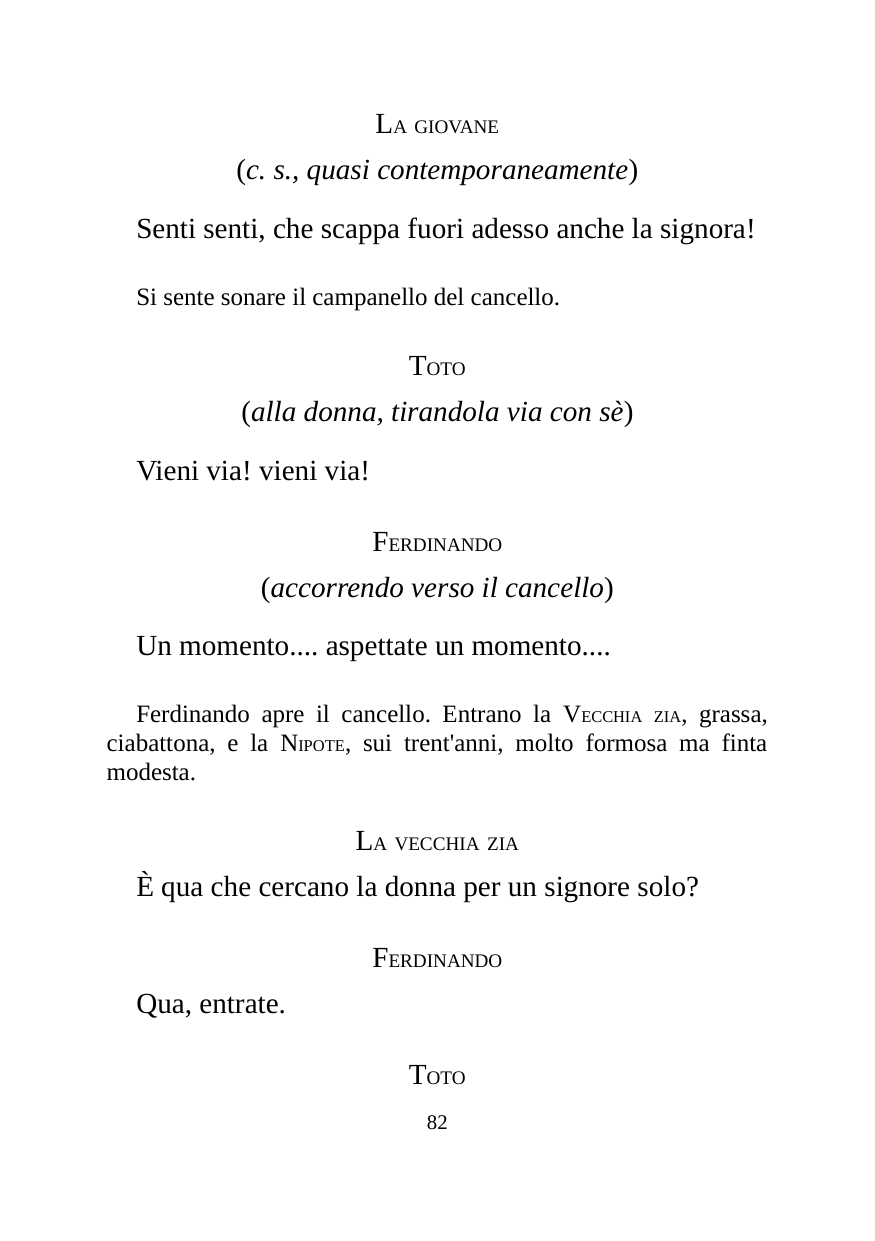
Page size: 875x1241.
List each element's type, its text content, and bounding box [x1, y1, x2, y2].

text La vecchia zia [106, 823, 768, 857]
text Ferdinando [106, 524, 768, 557]
text È qua che cercano la donna per un signore solo? [106, 869, 768, 903]
text (accorrendo verso il cancello) [106, 570, 768, 603]
text Toto [106, 1057, 768, 1091]
text Ferdinando apre il cancello. Entrano la Vecchia zia, grassa, ciabattona, e la Nipote, sui trent'anni, molto formosa ma finta modesta. [106, 699, 768, 786]
text Qua, entrate. [106, 986, 768, 1020]
text Senti senti, che scappa fuori adesso anche la signora! [106, 211, 768, 244]
text Toto [106, 348, 768, 382]
text Un momento.... aspettate un momento.... [106, 628, 768, 662]
text Si sente sonare il campanello del cancello. [106, 282, 768, 311]
text La giovane [106, 106, 768, 140]
text Ferdinando [106, 940, 768, 974]
text (c. s., quasi contemporaneamente) [106, 152, 768, 186]
text (alla donna, tirandola via con sè) [106, 394, 768, 428]
text Vieni via! vieni via! [106, 453, 768, 486]
